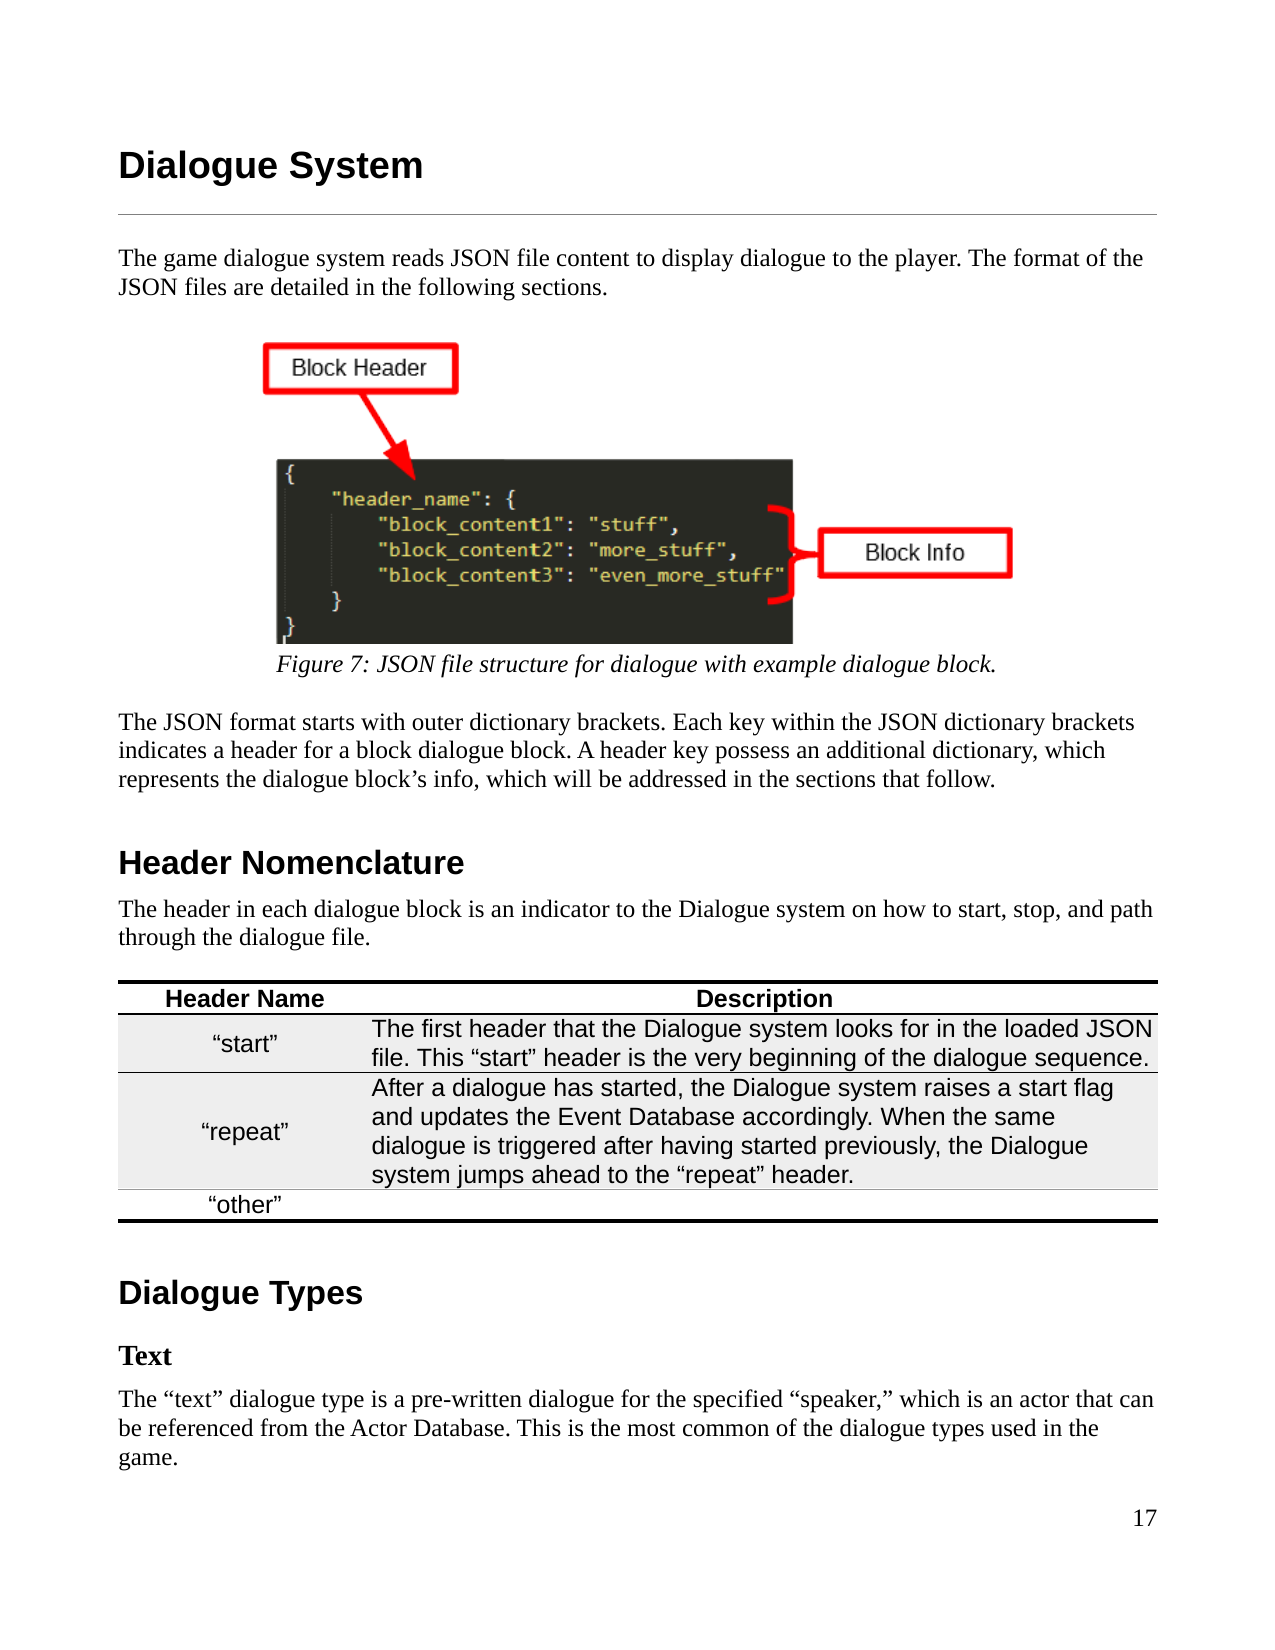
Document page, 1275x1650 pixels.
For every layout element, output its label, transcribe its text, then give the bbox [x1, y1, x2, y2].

subtitle Dialogue System [118, 143, 1157, 187]
table_cell The first header that the Dialogue system looks for in the loaded JSON file. This “start” header is the very beginning of the dialogue sequence. [371, 1015, 1158, 1072]
table_cell “repeat” [118, 1073, 371, 1188]
subtitle Header Nomenclature [118, 842, 1157, 881]
table_cell “start” [118, 1015, 371, 1072]
subtitle Text [118, 1338, 1157, 1372]
picture [262, 342, 1013, 644]
table_cell After a dialogue has started, the Dialogue system raises a start flag and updates the Event Database accordingly. When the same dialogue is triggered after having started previously, the Dialogue system jumps ahead to the “repeat” header. [371, 1073, 1158, 1188]
text The header in each dialogue block is an indicator to the Dialogue system on how to start, stop, and path through the dialogue file. [118, 894, 1157, 951]
text The game dialogue system reads JSON file content to display dialogue to the player. The format of the JSON files are detailed in the following sections. [118, 243, 1157, 301]
text Figure 7: JSON file structure for dialogue with example dialogue block. [262, 644, 1012, 678]
subtitle Dialogue Types [118, 1272, 1157, 1311]
text The “text” dialogue type is a pre-written dialogue for the specified “speaker,” which is an actor that can be referenced from the Actor Database. This is the most common of the dialogue types used in the game. [118, 1384, 1157, 1471]
table_header Description [371, 984, 1158, 1013]
table_cell [371, 1190, 1158, 1219]
table_header Header Name [118, 984, 371, 1013]
text The JSON format starts with outer dictionary brackets. Each key within the JSON dictionary brackets indicates a header for a block dialogue block. A header key possess an additional dictionary, which represents the dialogue block’s info, which will be addressed in the sections that follow. [118, 707, 1157, 793]
table_cell “other” [118, 1190, 371, 1219]
